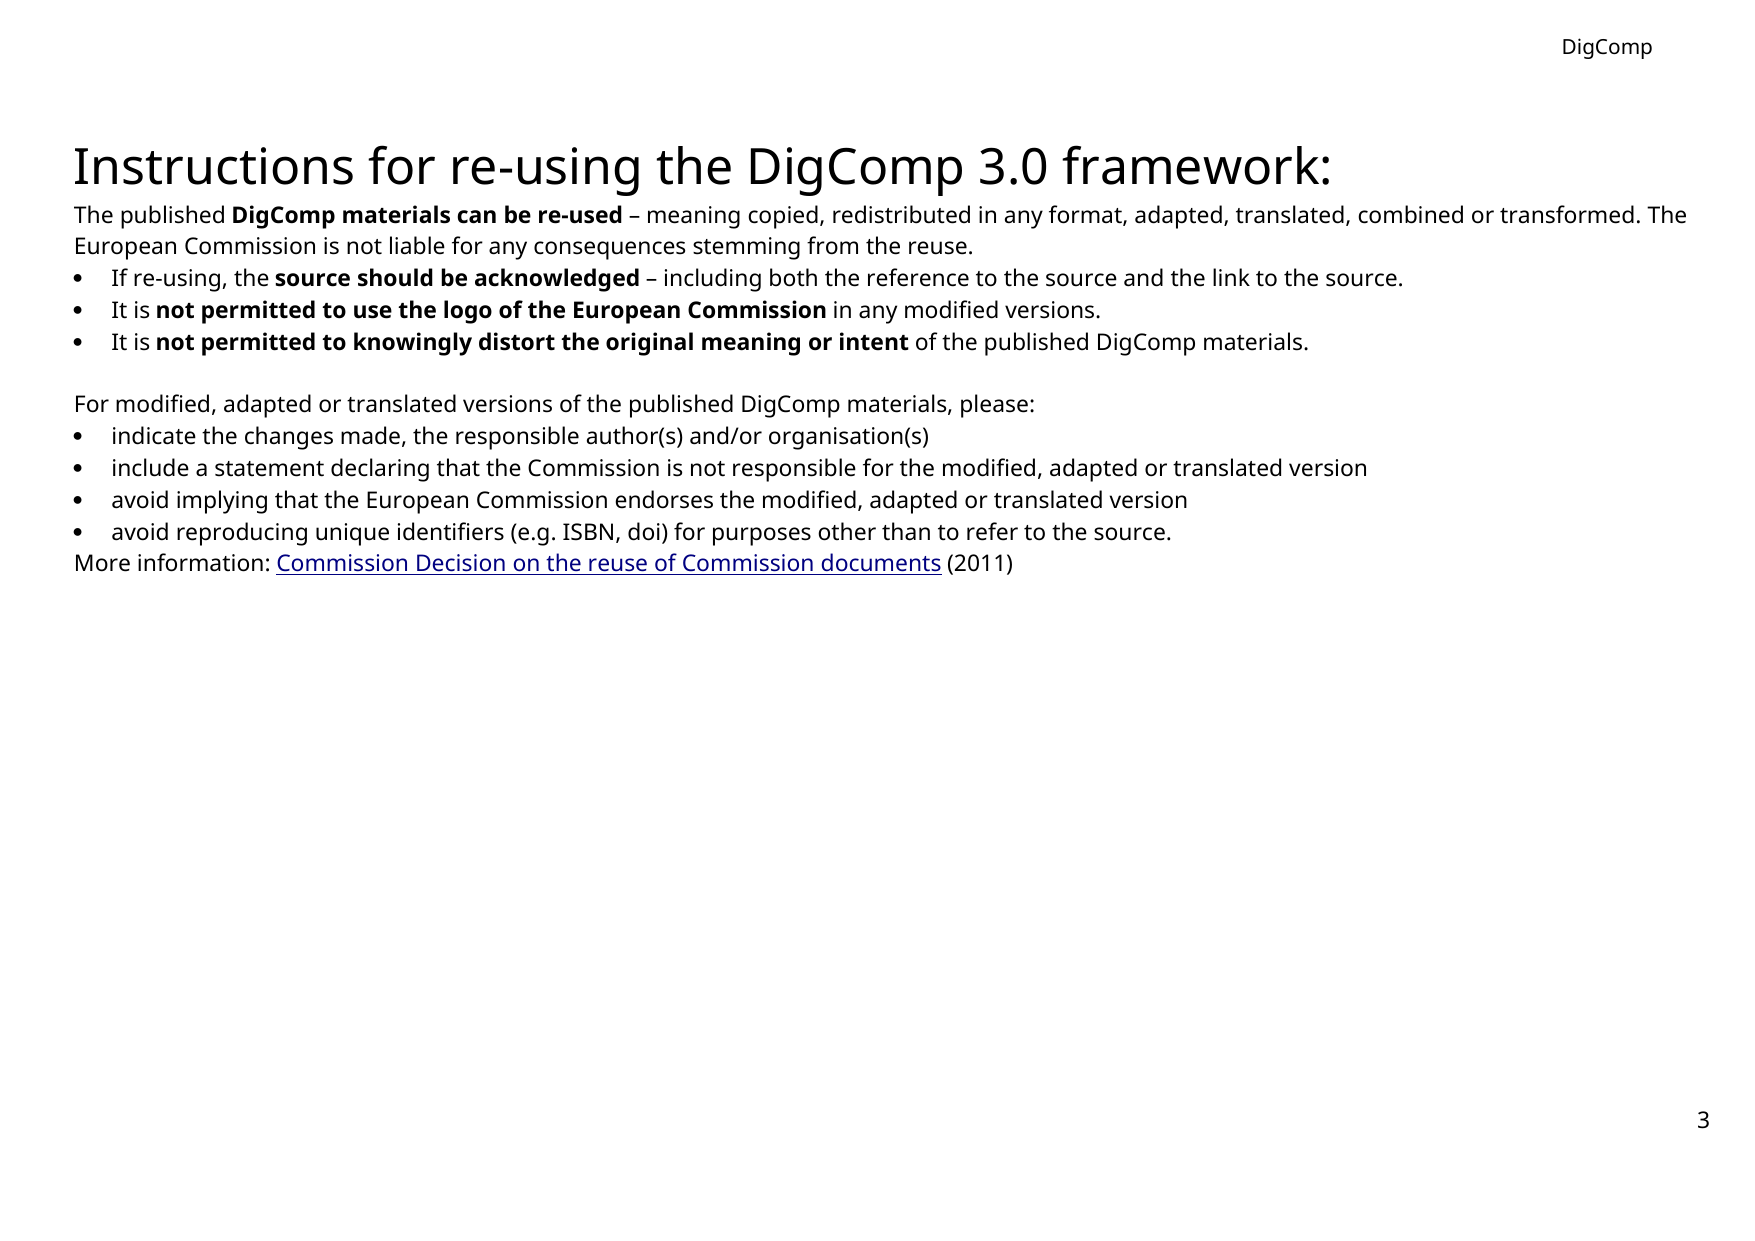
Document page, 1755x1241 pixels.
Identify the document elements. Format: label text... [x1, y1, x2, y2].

list It is not permitted to use the logo of the European Commission in any modified versions. [74, 294, 1710, 325]
list It is not permitted to knowingly distort the original meaning or intent of the published DigComp materials. [74, 326, 1710, 357]
list If re-using, the source should be acknowledged – including both the reference to the source and the link to the source. [74, 262, 1710, 293]
list indicate the changes made, the responsible author(s) and/or organisation(s) [74, 420, 1710, 451]
text For modified, adapted or translated versions of the published DigComp materials, please: [74, 388, 1710, 419]
text More information: Commission Decision on the reuse of Commission documents (2011) [74, 547, 1710, 578]
list avoid implying that the European Commission endorses the modified, adapted or translated version [74, 484, 1710, 515]
subtitle Instructions for re-using the DigComp 3.0 framework: [74, 131, 1710, 199]
list avoid reproducing unique identifiers (e.g. ISBN, doi) for purposes other than to refer to the source. [74, 516, 1710, 547]
list include a statement declaring that the Commission is not responsible for the modified, adapted or translated version [74, 452, 1710, 483]
text The published DigComp materials can be re-used – meaning copied, redistributed in any format, adapted, translated, combined or transformed. The European Commission is not liable for any consequences stemming from the reuse. [74, 199, 1710, 261]
